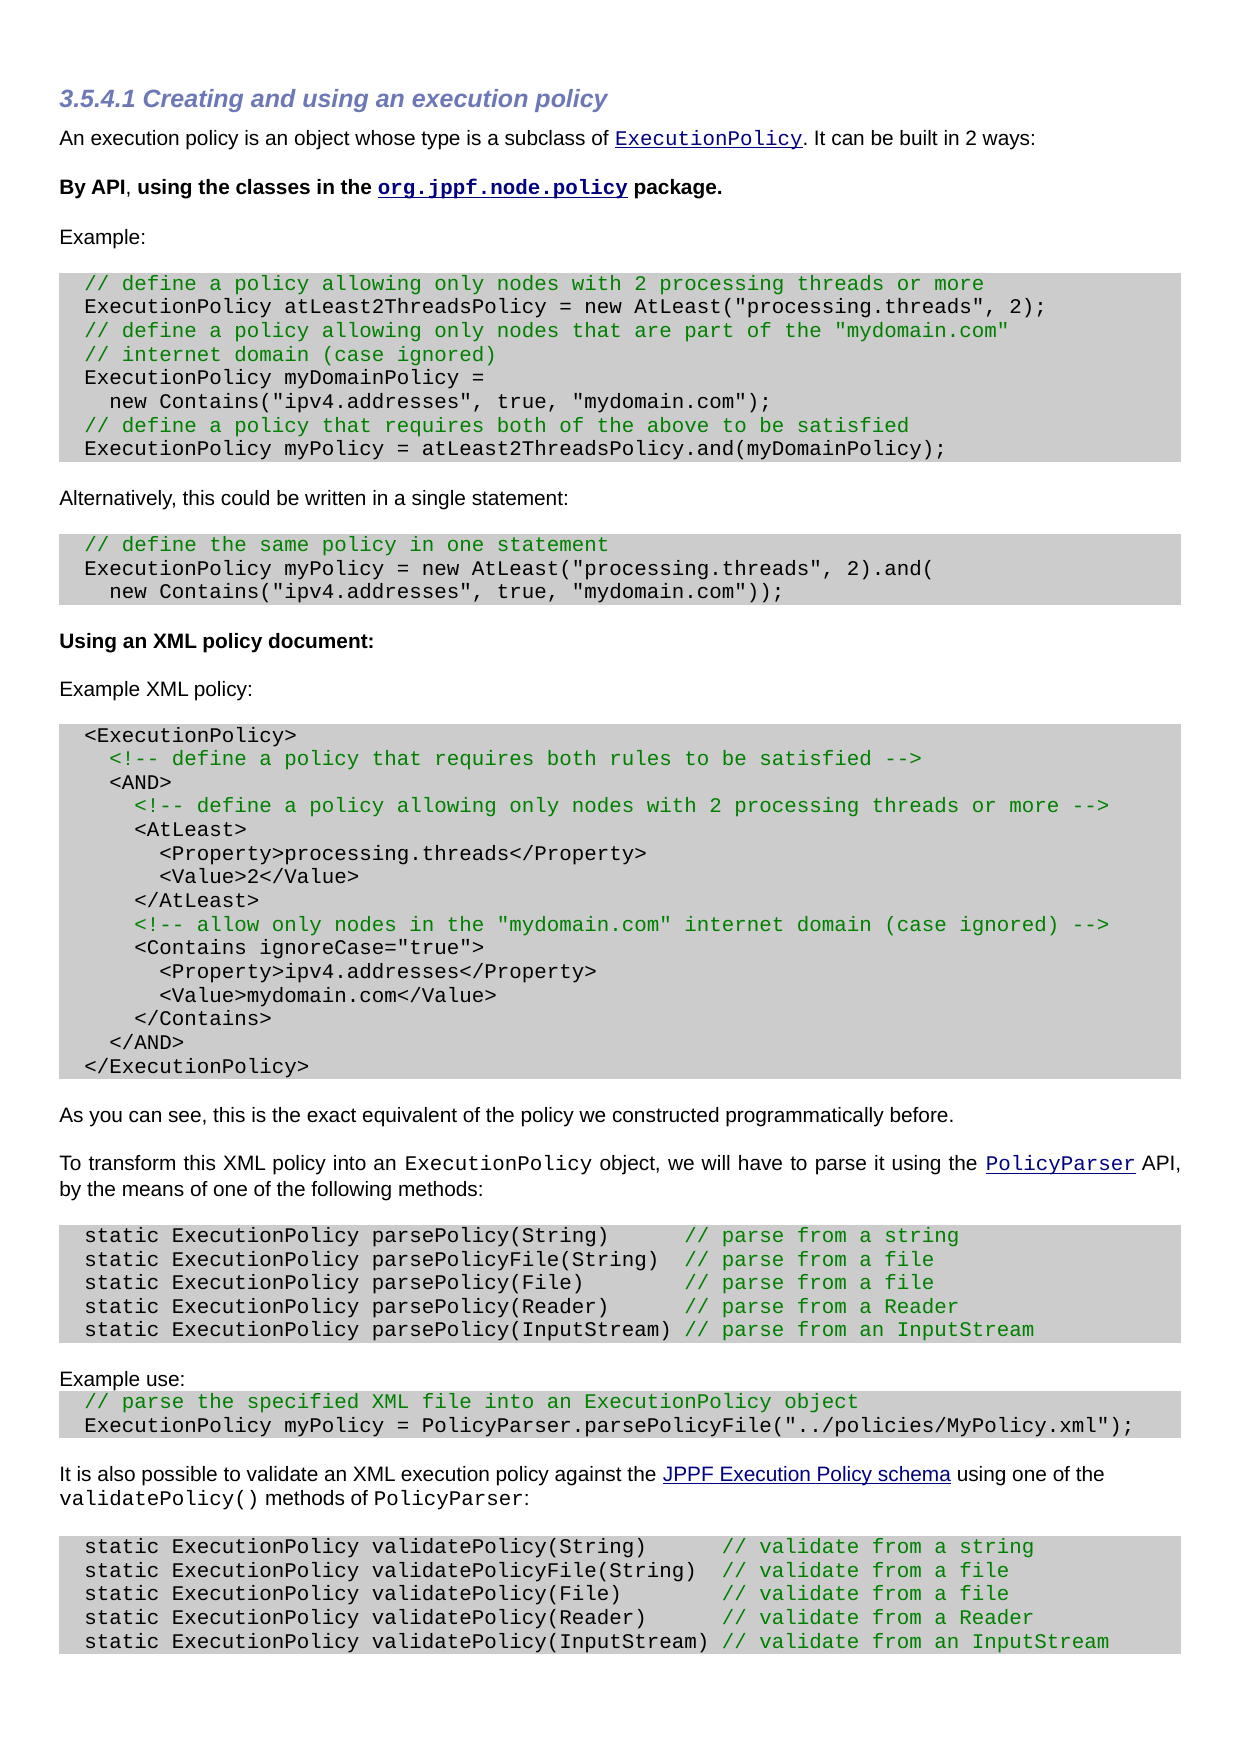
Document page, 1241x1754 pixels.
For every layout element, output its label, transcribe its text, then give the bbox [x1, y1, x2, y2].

text // internet domain (case ignored) [59, 344, 1181, 367]
text static ExecutionPolicy parsePolicy(Reader) // parse from a Reader [59, 1296, 1181, 1319]
text </ExecutionPolicy> [59, 1056, 1181, 1079]
text static ExecutionPolicy validatePolicy(InputStream) // validate from an InputStream [59, 1631, 1181, 1654]
text ExecutionPolicy atLeast2ThreadsPolicy = new AtLeast("processing.threads", 2); [59, 296, 1181, 320]
text <!-- define a policy allowing only nodes with 2 processing threads or more --> [59, 796, 1181, 819]
text // define a policy that requires both of the above to be satisfied [59, 415, 1181, 438]
subtitle Creating and using an execution policy [59, 84, 1181, 113]
text // define a policy allowing only nodes with 2 processing threads or more [59, 273, 1181, 296]
text <Property>processing.threads</Property> [59, 843, 1181, 866]
text new Contains("ipv4.addresses", true, "mydomain.com")); [59, 581, 1181, 605]
text By API, using the classes in the org.jppf.node.policy package. [59, 175, 1181, 201]
text An execution policy is an object whose type is a subclass of ExecutionPolicy. It can be built in 2 ways: [59, 125, 1181, 151]
text To transform this XML policy into an ExecutionPolicy object, we will have to parse it using the PolicyParser API, by the means of one of the following methods: [59, 1151, 1181, 1201]
text // define the same policy in one statement [59, 534, 1181, 557]
text Using an XML policy document: [59, 629, 1181, 653]
text ExecutionPolicy myDomainPolicy = [59, 367, 1181, 391]
text new Contains("ipv4.addresses", true, "mydomain.com"); [59, 391, 1181, 415]
text <AND> [59, 772, 1181, 796]
text <Value>mydomain.com</Value> [59, 985, 1181, 1008]
text // parse the specified XML file into an ExecutionPolicy object [59, 1391, 1181, 1415]
text It is also possible to validate an XML execution policy against the JPPF Execution Policy schema using one of the validatePolicy() methods of PolicyParser: [59, 1462, 1181, 1512]
text <AtLeast> [59, 819, 1181, 843]
text </Contains> [59, 1008, 1181, 1032]
text <Contains ignoreCase="true"> [59, 937, 1181, 961]
text static ExecutionPolicy validatePolicyFile(String) // validate from a file [59, 1560, 1181, 1583]
text <Property>ipv4.addresses</Property> [59, 961, 1181, 985]
text <!-- allow only nodes in the "mydomain.com" internet domain (case ignored) --> [59, 914, 1181, 937]
text Example: [59, 225, 1181, 249]
text <!-- define a policy that requires both rules to be satisfied --> [59, 748, 1181, 772]
text // define a policy allowing only nodes that are part of the "mydomain.com" [59, 320, 1181, 344]
text </AND> [59, 1032, 1181, 1056]
text <ExecutionPolicy> [59, 724, 1181, 748]
text Example use: [59, 1367, 1181, 1391]
text ExecutionPolicy myPolicy = atLeast2ThreadsPolicy.and(myDomainPolicy); [59, 438, 1181, 462]
text static ExecutionPolicy validatePolicy(File) // validate from a file [59, 1583, 1181, 1607]
text static ExecutionPolicy parsePolicy(File) // parse from a file [59, 1272, 1181, 1296]
text <Value>2</Value> [59, 866, 1181, 890]
text Alternatively, this could be written in a single statement: [59, 486, 1181, 510]
text static ExecutionPolicy parsePolicy(InputStream) // parse from an InputStream [59, 1319, 1181, 1343]
text static ExecutionPolicy parsePolicy(String) // parse from a string [59, 1225, 1181, 1248]
text ExecutionPolicy myPolicy = new AtLeast("processing.threads", 2).and( [59, 557, 1181, 581]
text </AtLeast> [59, 890, 1181, 914]
text ExecutionPolicy myPolicy = PolicyParser.parsePolicyFile("../policies/MyPolicy.xml"); [59, 1415, 1181, 1438]
text static ExecutionPolicy validatePolicy(Reader) // validate from a Reader [59, 1607, 1181, 1631]
text static ExecutionPolicy parsePolicyFile(String) // parse from a file [59, 1248, 1181, 1272]
text Example XML policy: [59, 677, 1181, 701]
text static ExecutionPolicy validatePolicy(String) // validate from a string [59, 1536, 1181, 1560]
text As you can see, this is the exact equivalent of the policy we constructed programmatically before. [59, 1103, 1181, 1127]
